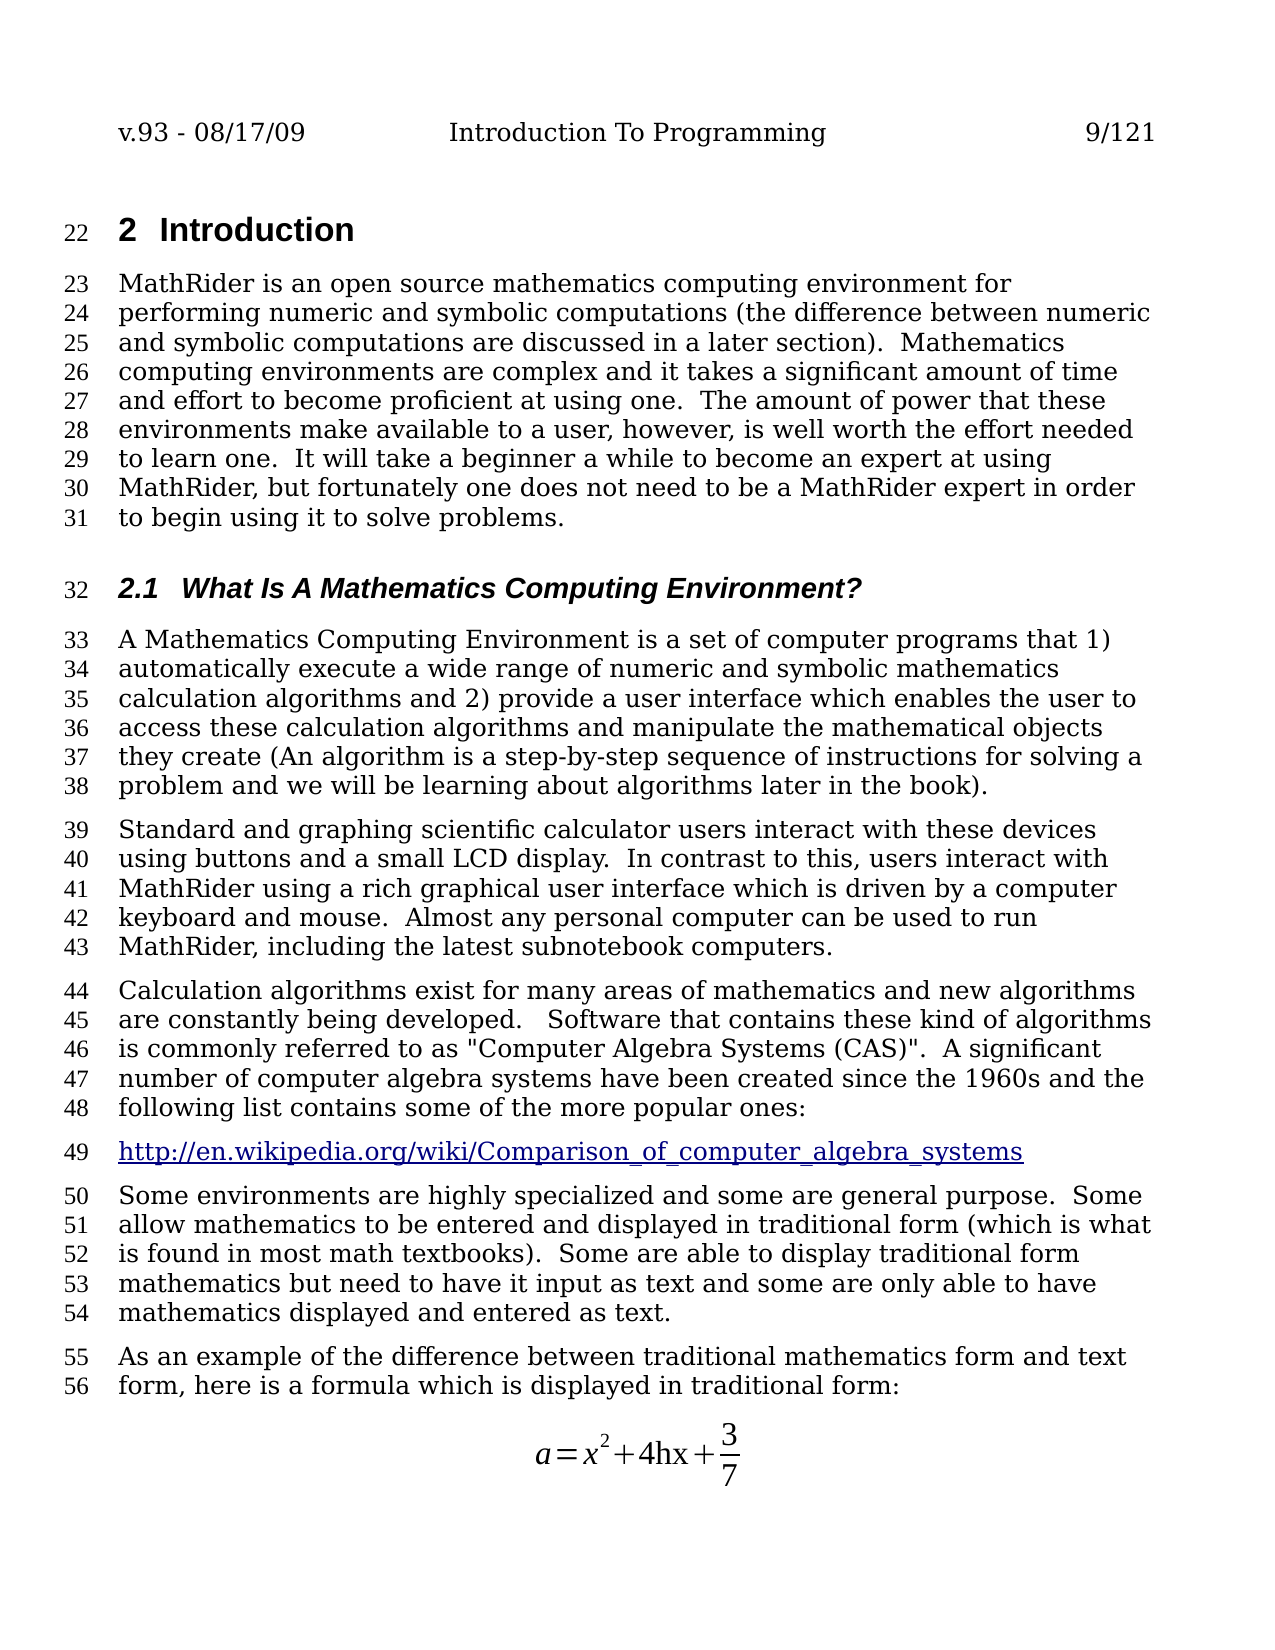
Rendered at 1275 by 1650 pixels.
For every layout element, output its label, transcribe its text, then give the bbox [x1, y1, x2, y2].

subtitle What Is A Mathematics Computing Environment? [118, 571, 1157, 604]
text Some environments are highly specialized and some are general purpose. Some allow mathematics to be entered and displayed in traditional form (which is what is found in most math textbooks). Some are able to display traditional form mathematics but need to have it input as text and some are only able to have mathematics displayed and entered as text. [118, 1181, 1157, 1327]
text Standard and graphing scientific calculator users interact with these devices using buttons and a small LCD display. In contrast to this, users interact with MathRider using a rich graphical user interface which is driven by a computer keyboard and mouse. Almost any personal computer can be used to run MathRider, including the latest subnotebook computers. [118, 815, 1157, 961]
subtitle Introduction [118, 210, 1157, 248]
text Calculation algorithms exist for many areas of mathematics and new algorithms are constantly being developed. Software that contains these kind of algorithms is commonly referred to as "Computer Algebra Systems (CAS)". A significant number of computer algebra systems have been created since the 1960s and the following list contains some of the more popular ones: [118, 976, 1157, 1122]
text http://en.wikipedia.org/wiki/Comparison_of_computer_algebra_systems [118, 1137, 1157, 1166]
text A Mathematics Computing Environment is a set of computer programs that 1) automatically execute a wide range of numeric and symbolic mathematics calculation algorithms and 2) provide a user interface which enables the user to access these calculation algorithms and manipulate the mathematical objects they create (An algorithm is a step-by-step sequence of instructions for solving a problem and we will be learning about algorithms later in the book). [118, 625, 1157, 800]
text MathRider is an open source mathematics computing environment for performing numeric and symbolic computations (the difference between numeric and symbolic computations are discussed in a later section). Mathematics computing environments are complex and it takes a significant amount of time and effort to become proficient at using one. The amount of power that these environments make available to a user, however, is well worth the effort needed to learn one. It will take a beginner a while to become an expert at using MathRider, but fortunately one does not need to be a MathRider expert in order to begin using it to solve problems. [118, 269, 1157, 532]
text As an example of the difference between traditional mathematics form and text form, here is a formula which is displayed in traditional form: [118, 1342, 1157, 1400]
